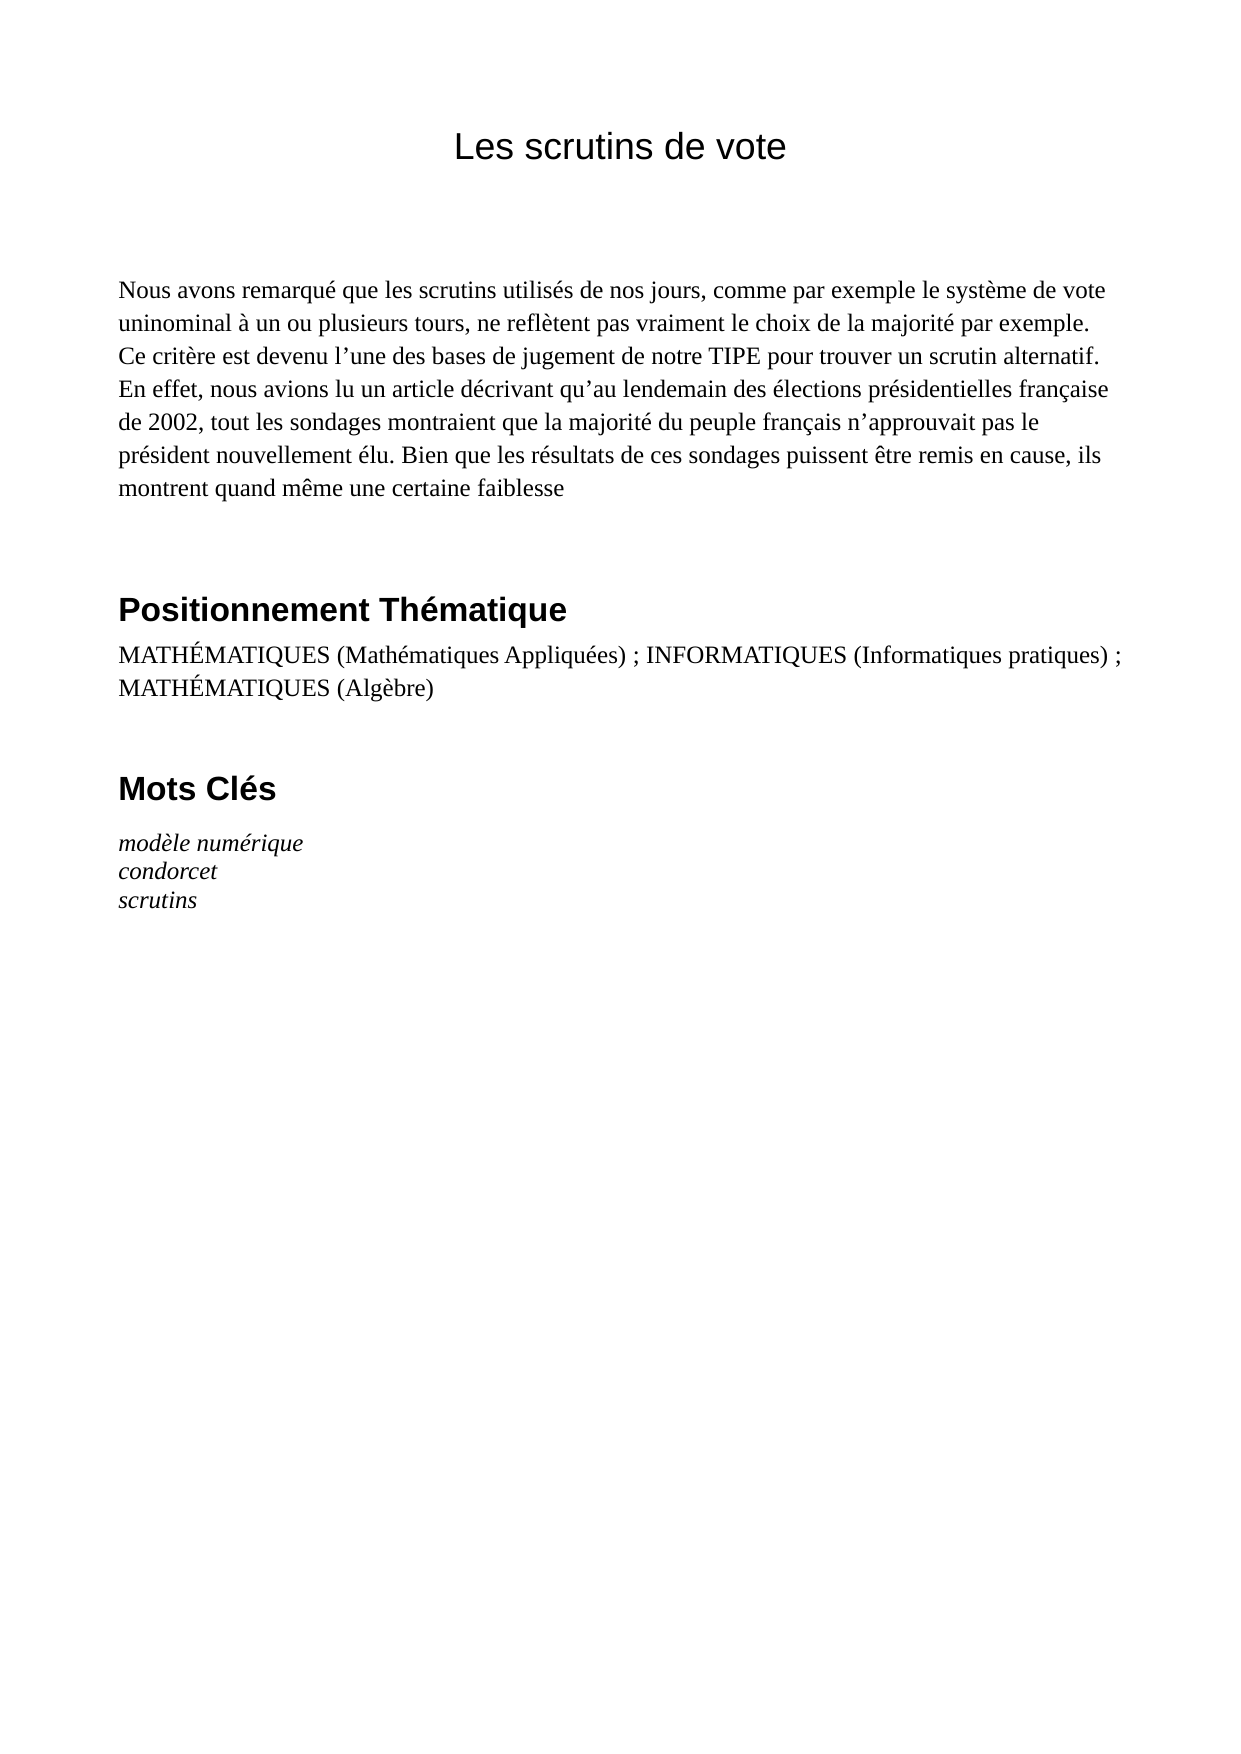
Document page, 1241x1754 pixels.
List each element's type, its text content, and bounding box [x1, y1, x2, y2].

text modèle numérique condorcet scrutins [118, 828, 1122, 914]
text MATHÉMATIQUES (Mathématiques Appliquées) ; INFORMATIQUES (Informatiques pratiques) ; MATHÉMATIQUES (Algèbre) [118, 641, 1122, 702]
text Mots Clés [118, 769, 1122, 807]
subtitle Positionnement Thématique [118, 589, 1122, 628]
text Nous avons remarqué que les scrutins utilisés de nos jours, comme par exemple le système de vote uninominal à un ou plusieurs tours, ne reflètent pas vraiment le choix de la majorité par exemple. Ce critère est devenu l’une des bases de jugement de notre TIPE pour trouver un scrutin alternatif. En effet, nous avions lu un article décrivant qu’au lendemain des élections présidentielles française de 2002, tout les sondages montraient que la majorité du peuple français n’approuvait pas le président nouvellement élu. Bien que les résultats de ces sondages puissent être remis en cause, ils montrent quand même une certaine faiblesse [118, 275, 1122, 502]
subtitle Les scrutins de vote [118, 124, 1122, 167]
